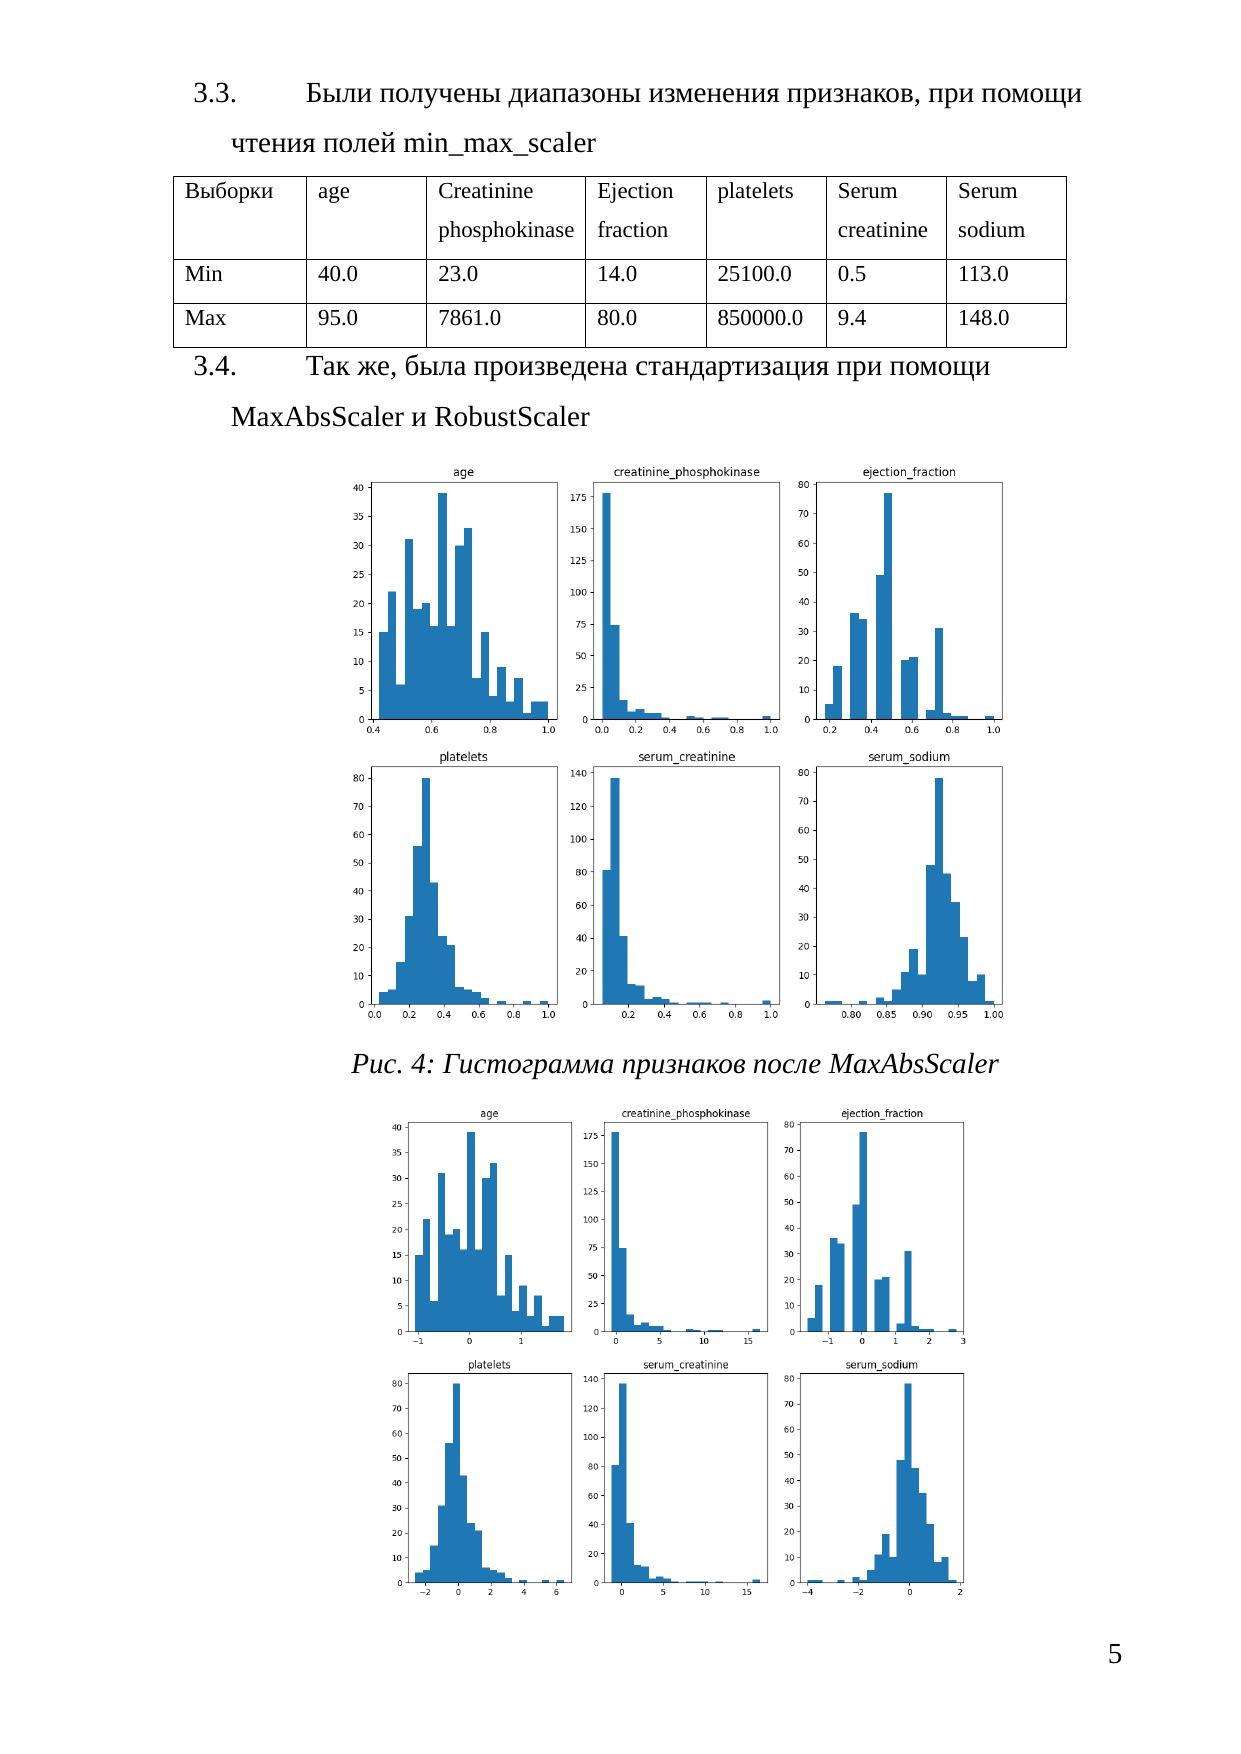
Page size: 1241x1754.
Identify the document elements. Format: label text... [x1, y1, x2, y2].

table_cell 148.0 [947, 304, 1066, 347]
table_header Выборки [174, 177, 306, 259]
table_header Ejection fraction [586, 177, 706, 259]
table_header age [307, 177, 426, 259]
table_cell Min [174, 260, 306, 303]
table_cell 80.0 [586, 304, 706, 347]
list Так же, была произведена стандартизация при помощи MaxAbsScaler и RobustScaler [193, 348, 1122, 432]
table_cell 7861.0 [427, 304, 585, 347]
list Были получены диапазоны изменения признаков, при помощи чтения полей min_max_scaler [193, 75, 1122, 159]
table_header Serum sodium [947, 177, 1066, 259]
table_cell 23.0 [427, 260, 585, 303]
table_cell 14.0 [586, 260, 706, 303]
table_cell 25100.0 [707, 260, 826, 303]
table_header platelets [707, 177, 826, 259]
table_cell 113.0 [947, 260, 1066, 303]
table_cell 0.5 [827, 260, 946, 303]
table_header Serum creatinine [827, 177, 946, 259]
table_cell 40.0 [307, 260, 426, 303]
table_cell 95.0 [307, 304, 426, 347]
table_cell 9.4 [827, 304, 946, 347]
text Рис. 4: Гистограмма признаков после MaxAbsScaler [231, 1046, 1122, 1080]
table_header Creatinine phosphokinase [427, 177, 585, 259]
table_cell 850000.0 [707, 304, 826, 347]
table_cell Max [174, 304, 306, 347]
